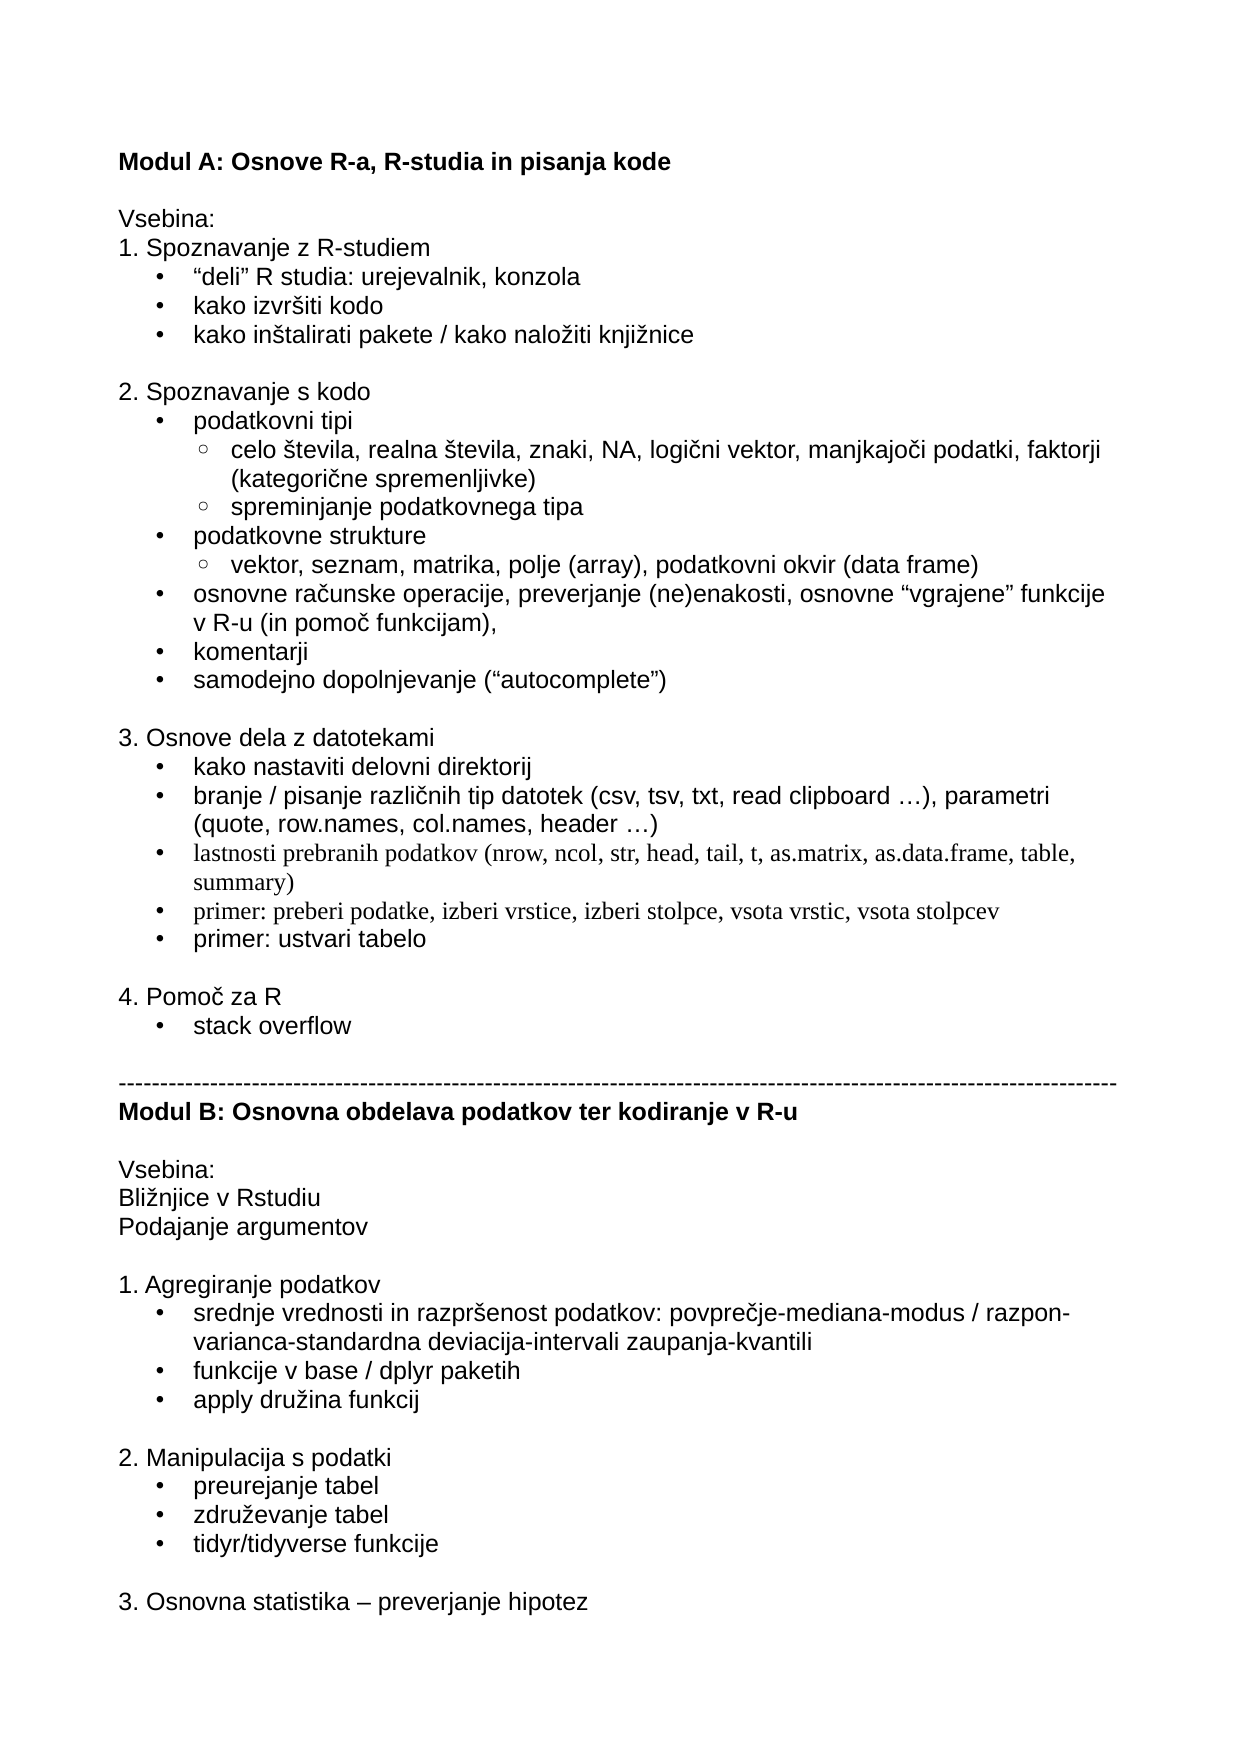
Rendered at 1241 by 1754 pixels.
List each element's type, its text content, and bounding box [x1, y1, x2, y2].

text 4. Pomoč za R [118, 982, 1122, 1011]
list osnovne računske operacije, preverjanje (ne)enakosti, osnovne “vgrajene” funkcije v R-u (in pomoč funkcijam), [156, 579, 1122, 637]
list podatkovni tipi [156, 406, 1122, 435]
text 2. Spoznavanje s kodo [118, 377, 1122, 406]
text 2. Manipulacija s podatki [118, 1442, 1122, 1471]
list tidyr/tidyverse funkcije [156, 1529, 1122, 1558]
list vektor, seznam, matrika, polje (array), podatkovni okvir (data frame) [193, 550, 1122, 579]
list preurejanje tabel [156, 1471, 1122, 1500]
list stack overflow [156, 1011, 1122, 1040]
list branje / pisanje različnih tip datotek (csv, tsv, txt, read clipboard …), parametri (quote, row.names, col.names, header …) [156, 781, 1122, 838]
list spreminjanje podatkovnega tipa [193, 492, 1122, 521]
text 3. Osnove dela z datotekami [118, 723, 1122, 752]
text 1. Agregiranje podatkov [118, 1270, 1122, 1298]
list lastnosti prebranih podatkov (nrow, ncol, str, head, tail, t, as.matrix, as.data.frame, table, summary) [156, 838, 1122, 896]
text Podajanje argumentov [118, 1212, 1122, 1241]
text Modul B: Osnovna obdelava podatkov ter kodiranje v R-u [118, 1097, 1122, 1126]
text 3. Osnovna statistika – preverjanje hipotez [118, 1587, 1122, 1615]
list samodejno dopolnjevanje (“autocomplete”) [156, 665, 1122, 694]
list primer: ustvari tabelo [156, 924, 1122, 953]
list podatkovne strukture [156, 521, 1122, 550]
list celo števila, realna števila, znaki, NA, logični vektor, manjkajoči podatki, faktorji (kategorične spremenljivke) [193, 435, 1122, 492]
list komentarji [156, 637, 1122, 665]
list združevanje tabel [156, 1500, 1122, 1529]
text Bližnjice v Rstudiu [118, 1183, 1122, 1212]
list kako nastaviti delovni direktorij [156, 752, 1122, 781]
text ------------------------------------------------------------------------------------------------------------------------ [118, 1068, 1122, 1097]
text Vsebina: [118, 1155, 1122, 1183]
list kako inštalirati pakete / kako naložiti knjižnice [156, 319, 1122, 377]
list apply družina funkcij [156, 1385, 1122, 1414]
text 1. Spoznavanje z R-studiem [118, 233, 1122, 262]
text Vsebina: [118, 204, 1122, 233]
list kako izvršiti kodo [156, 291, 1122, 319]
list srednje vrednosti in razpršenost podatkov: povprečje-mediana-modus / razpon-varianca-standardna deviacija-intervali zaupanja-kvantili [156, 1298, 1122, 1356]
list funkcije v base / dplyr paketih [156, 1356, 1122, 1385]
text Modul A: Osnove R-a, R-studia in pisanja kode [118, 147, 1122, 176]
list primer: preberi podatke, izberi vrstice, izberi stolpce, vsota vrstic, vsota stolpcev [156, 896, 1122, 924]
list “deli” R studia: urejevalnik, konzola [156, 262, 1122, 291]
